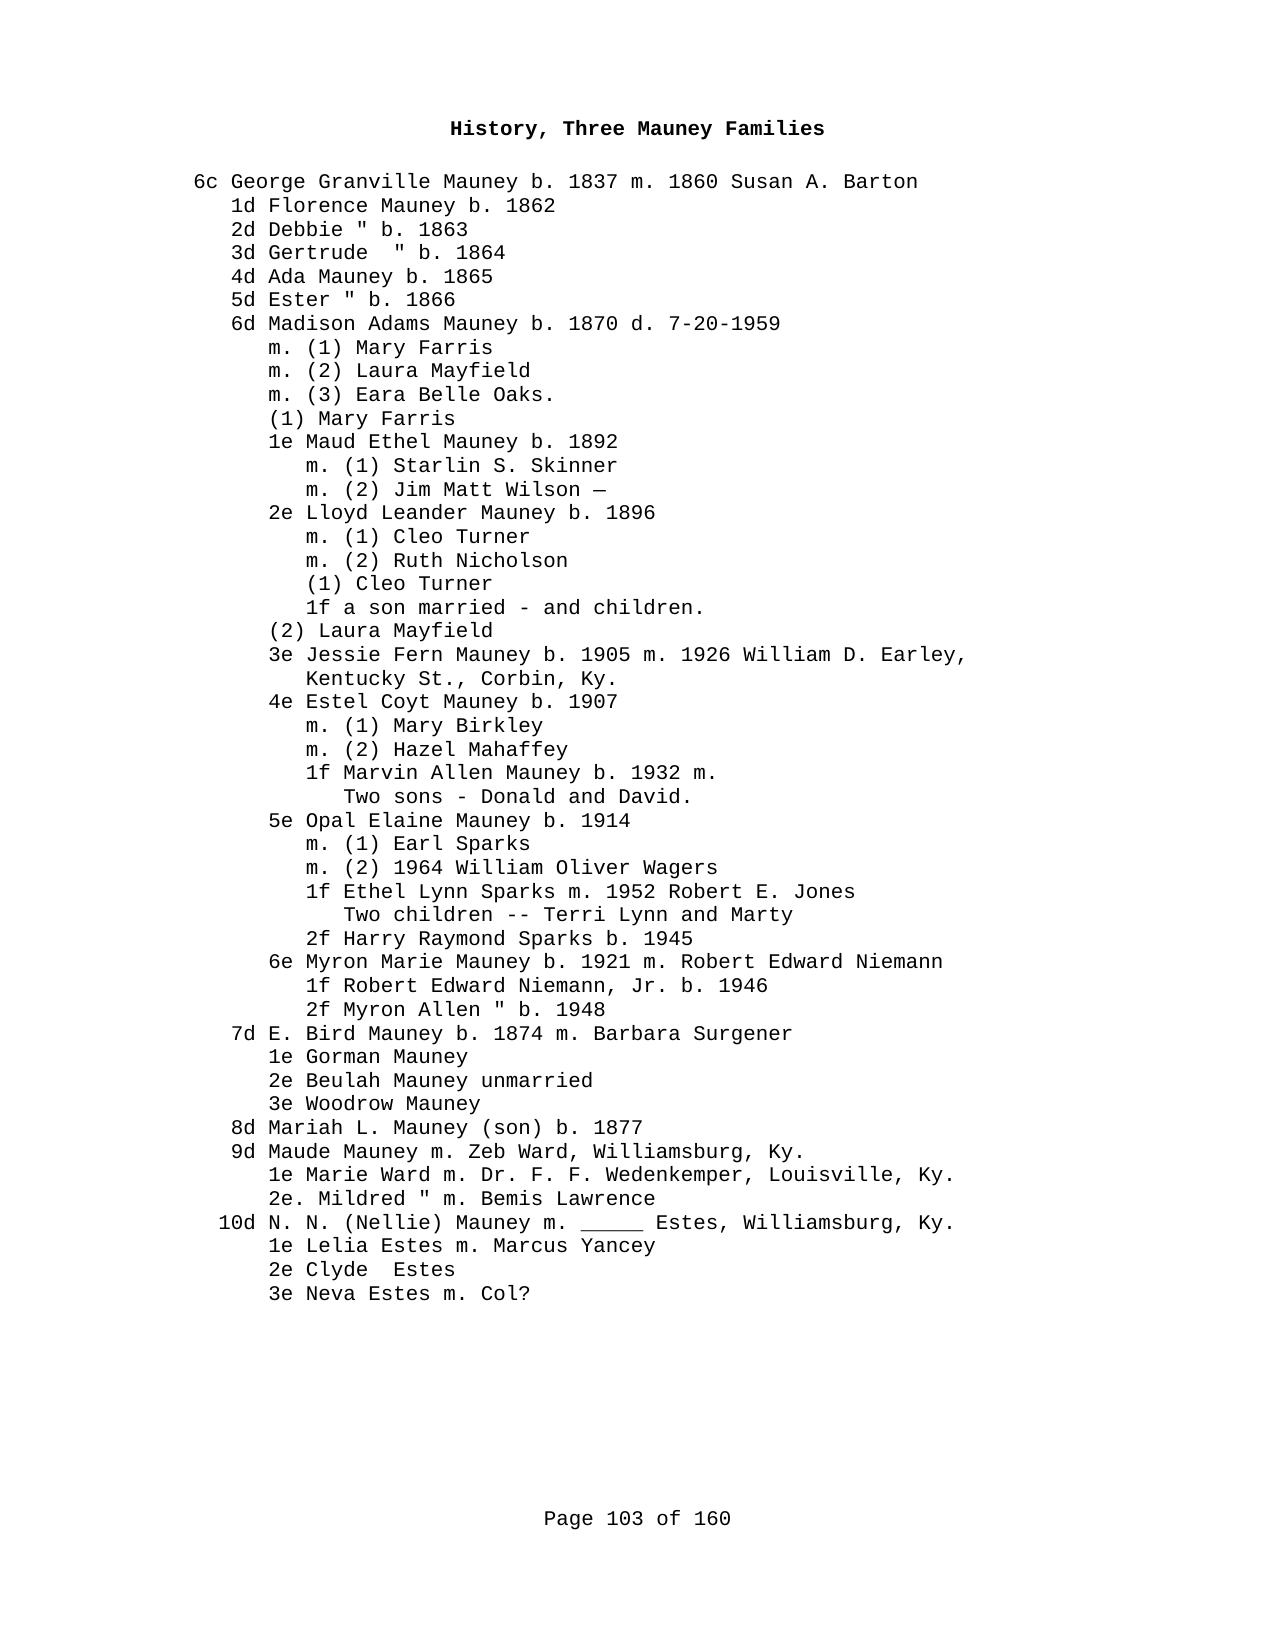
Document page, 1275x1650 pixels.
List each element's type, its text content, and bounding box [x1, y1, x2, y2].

text m. (1) Mary Farris [118, 337, 1157, 360]
text 4e Estel Coyt Mauney b. 1907 [118, 691, 1157, 715]
text m. (1) Mary Birkley [118, 715, 1157, 739]
text 1f Robert Edward Niemann, Jr. b. 1946 [118, 975, 1157, 999]
text 10d N. N. (Nellie) Mauney m. _____ Estes, Williamsburg, Ky. [118, 1212, 1157, 1235]
text m. (2) Ruth Nicholson [118, 549, 1157, 573]
text m. (2) Hazel Mahaffey [118, 739, 1157, 762]
text m. (1) Cleo Turner [118, 526, 1157, 549]
text Two sons - Donald and David. [118, 786, 1157, 810]
text (1) Cleo Turner [118, 573, 1157, 597]
text m. (2) 1964 William Oliver Wagers [118, 857, 1157, 881]
text Two children -- Terri Lynn and Marty [118, 904, 1157, 928]
text (1) Mary Farris [118, 408, 1157, 431]
text Kentucky St., Corbin, Ky. [118, 668, 1157, 691]
text 5d Ester " b. 1866 [118, 289, 1157, 313]
text 7d E. Bird Mauney b. 1874 m. Barbara Surgener [118, 1022, 1157, 1046]
text 2f Harry Raymond Sparks b. 1945 [118, 928, 1157, 952]
text m. (2) Jim Matt Wilson — [118, 479, 1157, 502]
text 3e Neva Estes m. Col? [118, 1283, 1157, 1306]
text 2d Debbie " b. 1863 [118, 218, 1157, 242]
text 1f Marvin Allen Mauney b. 1932 m. [118, 762, 1157, 786]
text 6c George Granville Mauney b. 1837 m. 1860 Susan A. Barton [118, 171, 1157, 195]
text 2e Lloyd Leander Mauney b. 1896 [118, 502, 1157, 526]
text 1f Ethel Lynn Sparks m. 1952 Robert E. Jones [118, 881, 1157, 904]
text 3e Jessie Fern Mauney b. 1905 m. 1926 William D. Earley, [118, 644, 1157, 668]
text m. (1) Earl Sparks [118, 833, 1157, 857]
text 1e Marie Ward m. Dr. F. F. Wedenkemper, Louisville, Ky. [118, 1164, 1157, 1188]
text 1e Maud Ethel Mauney b. 1892 [118, 431, 1157, 455]
text 3d Gertrude " b. 1864 [118, 242, 1157, 266]
text 6e Myron Marie Mauney b. 1921 m. Robert Edward Niemann [118, 952, 1157, 975]
text 2e. Mildred " m. Bemis Lawrence [118, 1188, 1157, 1212]
text 2e Clyde Estes [118, 1259, 1157, 1283]
text 2f Myron Allen " b. 1948 [118, 999, 1157, 1022]
text (2) Laura Mayfield [118, 621, 1157, 644]
text 4d Ada Mauney b. 1865 [118, 266, 1157, 289]
text 3e Woodrow Mauney [118, 1093, 1157, 1117]
text 2e Beulah Mauney unmarried [118, 1070, 1157, 1093]
text 1f a son married - and children. [118, 597, 1157, 621]
text 5e Opal Elaine Mauney b. 1914 [118, 810, 1157, 833]
text 1e Gorman Mauney [118, 1046, 1157, 1070]
text m. (3) Eara Belle Oaks. [118, 384, 1157, 408]
text m. (1) Starlin S. Skinner [118, 455, 1157, 479]
text 8d Mariah L. Mauney (son) b. 1877 [118, 1117, 1157, 1141]
text m. (2) Laura Mayfield [118, 360, 1157, 384]
text 9d Maude Mauney m. Zeb Ward, Williamsburg, Ky. [118, 1141, 1157, 1164]
text 6d Madison Adams Mauney b. 1870 d. 7-20-1959 [118, 313, 1157, 337]
text 1d Florence Mauney b. 1862 [118, 195, 1157, 218]
text 1e Lelia Estes m. Marcus Yancey [118, 1235, 1157, 1259]
